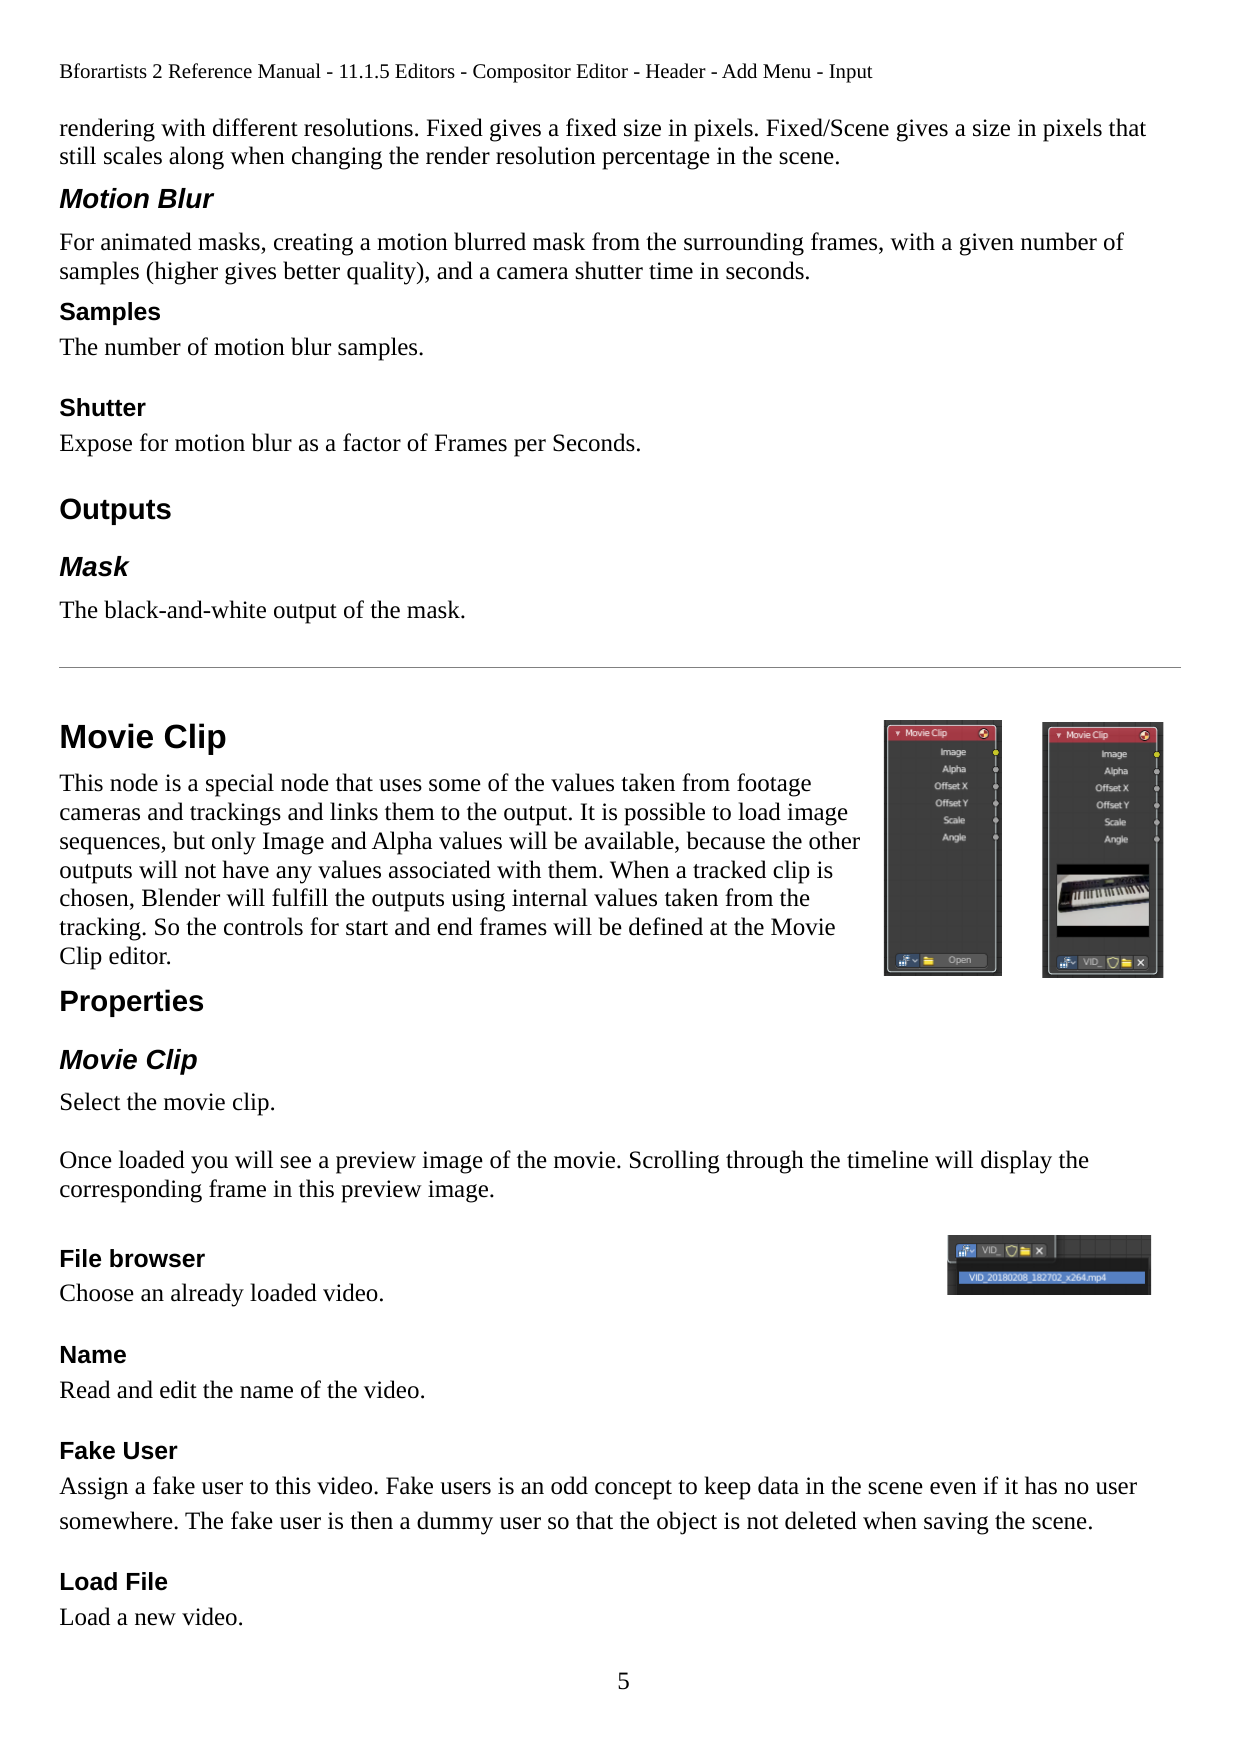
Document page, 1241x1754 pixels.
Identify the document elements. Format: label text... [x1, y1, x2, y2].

picture [883, 720, 1002, 976]
subtitle Load File [59, 1567, 1181, 1596]
subtitle Movie Clip [59, 717, 1181, 756]
text Assign a fake user to this video. Fake users is an odd concept to keep data in the scene even if it has no user somewhere. The fake user is then a dummy user so that the object is not deleted when saving the scene. [59, 1471, 1181, 1534]
text Choose an already loaded video. [59, 1278, 1181, 1307]
subtitle Shutter [59, 393, 1181, 422]
text Read and edit the name of the video. [59, 1375, 1181, 1404]
subtitle Mask [59, 551, 1181, 582]
text Select the movie clip. [59, 1087, 1181, 1116]
text rendering with different resolutions. Fixed gives a fixed size in pixels. Fixed/Scene gives a size in pixels that still scales along when changing the render resolution percentage in the scene. [59, 113, 1181, 170]
text Load a new video. [59, 1602, 1181, 1631]
subtitle [1152, 1244, 1181, 1272]
subtitle Name [59, 1340, 1181, 1369]
subtitle Outputs [59, 492, 1181, 526]
text The number of motion blur samples. [59, 332, 1181, 361]
picture [947, 1235, 1152, 1295]
subtitle Motion Blur [59, 183, 1181, 214]
subtitle File browser [59, 1244, 947, 1272]
text Once loaded you will see a preview image of the movie. Scrolling through the timeline will display the corresponding frame in this preview image. [59, 1145, 1181, 1202]
text This node is a special node that uses some of the values taken from footage cameras and trackings and links them to the output. It is possible to load image sequences, but only Image and Alpha values will be available, because the other outputs will not have any values associated with them. When a tracked clip is chosen, Blender will fulfill the outputs using internal values taken from the tracking. So the controls for start and end frames will be defined at the Movie Clip editor. [59, 768, 883, 970]
picture [1042, 722, 1164, 978]
subtitle Movie Clip [59, 1043, 1181, 1075]
text Expose for motion blur as a factor of Frames per Seconds. [59, 428, 1181, 457]
subtitle Properties [59, 984, 1181, 1018]
subtitle Fake User [59, 1436, 1181, 1465]
text For animated masks, creating a motion blurred mask from the surrounding frames, with a given number of samples (higher gives better quality), and a camera shutter time in seconds. [59, 227, 1181, 284]
subtitle Samples [59, 297, 1181, 326]
text The black-and-white output of the mask. [59, 595, 1181, 624]
